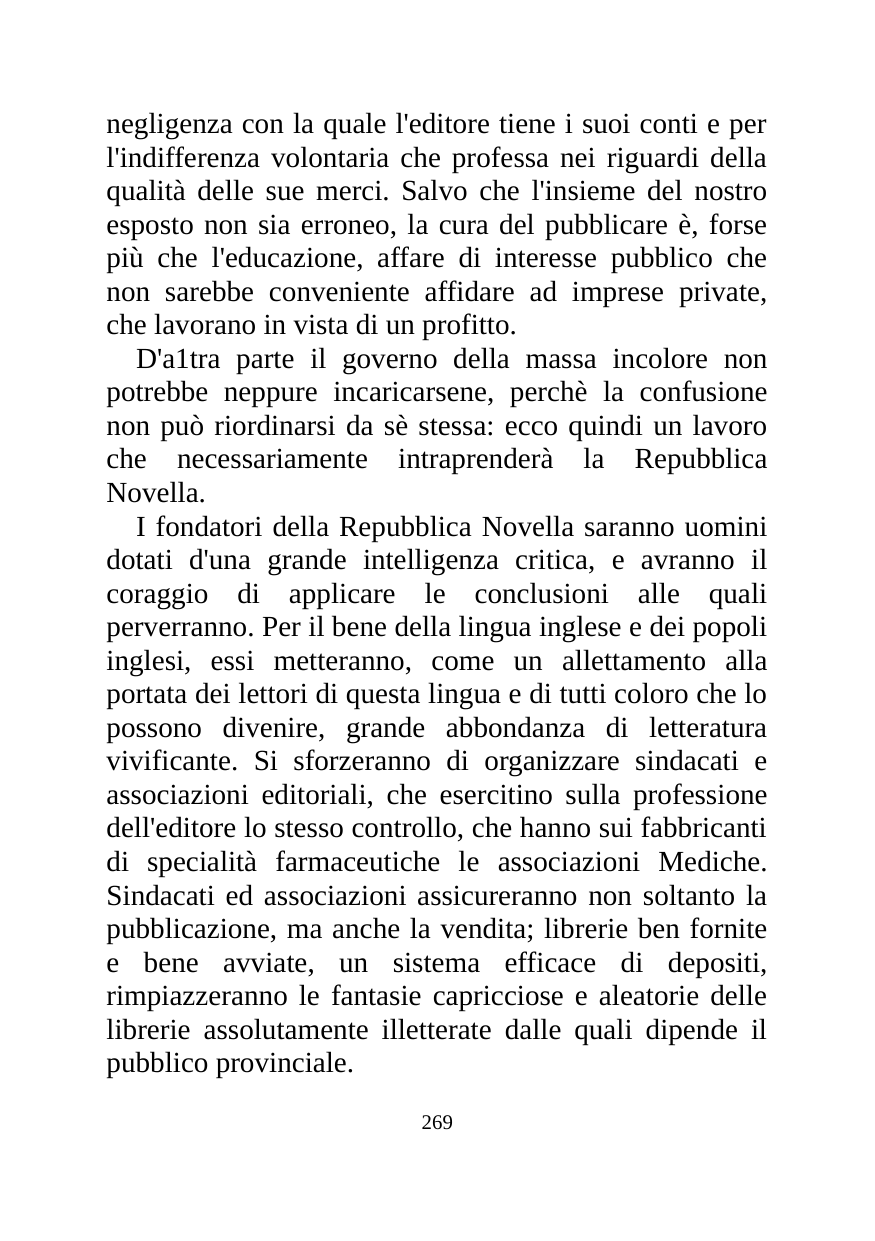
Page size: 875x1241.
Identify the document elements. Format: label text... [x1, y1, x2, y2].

text negligenza con la quale l'editore tiene i suoi conti e per l'indifferenza volontaria che professa nei riguardi della qualità delle sue merci. Salvo che l'insieme del nostro esposto non sia erroneo, la cura del pubblicare è, forse più che l'educazione, affare di interesse pubblico che non sarebbe conveniente affidare ad imprese private, che lavorano in vista di un profitto. [106, 106, 768, 341]
text D'a1tra parte il governo della massa incolore non potrebbe neppure incaricarsene, perchè la confusione non può riordinarsi da sè stessa: ecco quindi un lavoro che necessariamente intraprenderà la Repubblica Novella. [106, 341, 768, 509]
text I fondatori della Repubblica Novella saranno uomini dotati d'una grande intelligenza critica, e avranno il coraggio di applicare le conclusioni alle quali perverranno. Per il bene della lingua inglese e dei popoli inglesi, essi metteranno, come un allettamento alla portata dei lettori di questa lingua e di tutti coloro che lo possono divenire, grande abbondanza di letteratura vivificante. Si sforzeranno di organizzare sindacati e associazioni editoriali, che esercitino sulla professione dell'editore lo stesso controllo, che hanno sui fabbricanti di specialità farmaceutiche le associazioni Mediche. Sindacati ed associazioni assicureranno non soltanto la pubblicazione, ma anche la vendita; librerie ben fornite e bene avviate, un sistema efficace di depositi, rimpiazzeranno le fantasie capricciose e aleatorie delle librerie assolutamente illetterate dalle quali dipende il pubblico provinciale. [106, 509, 768, 1079]
